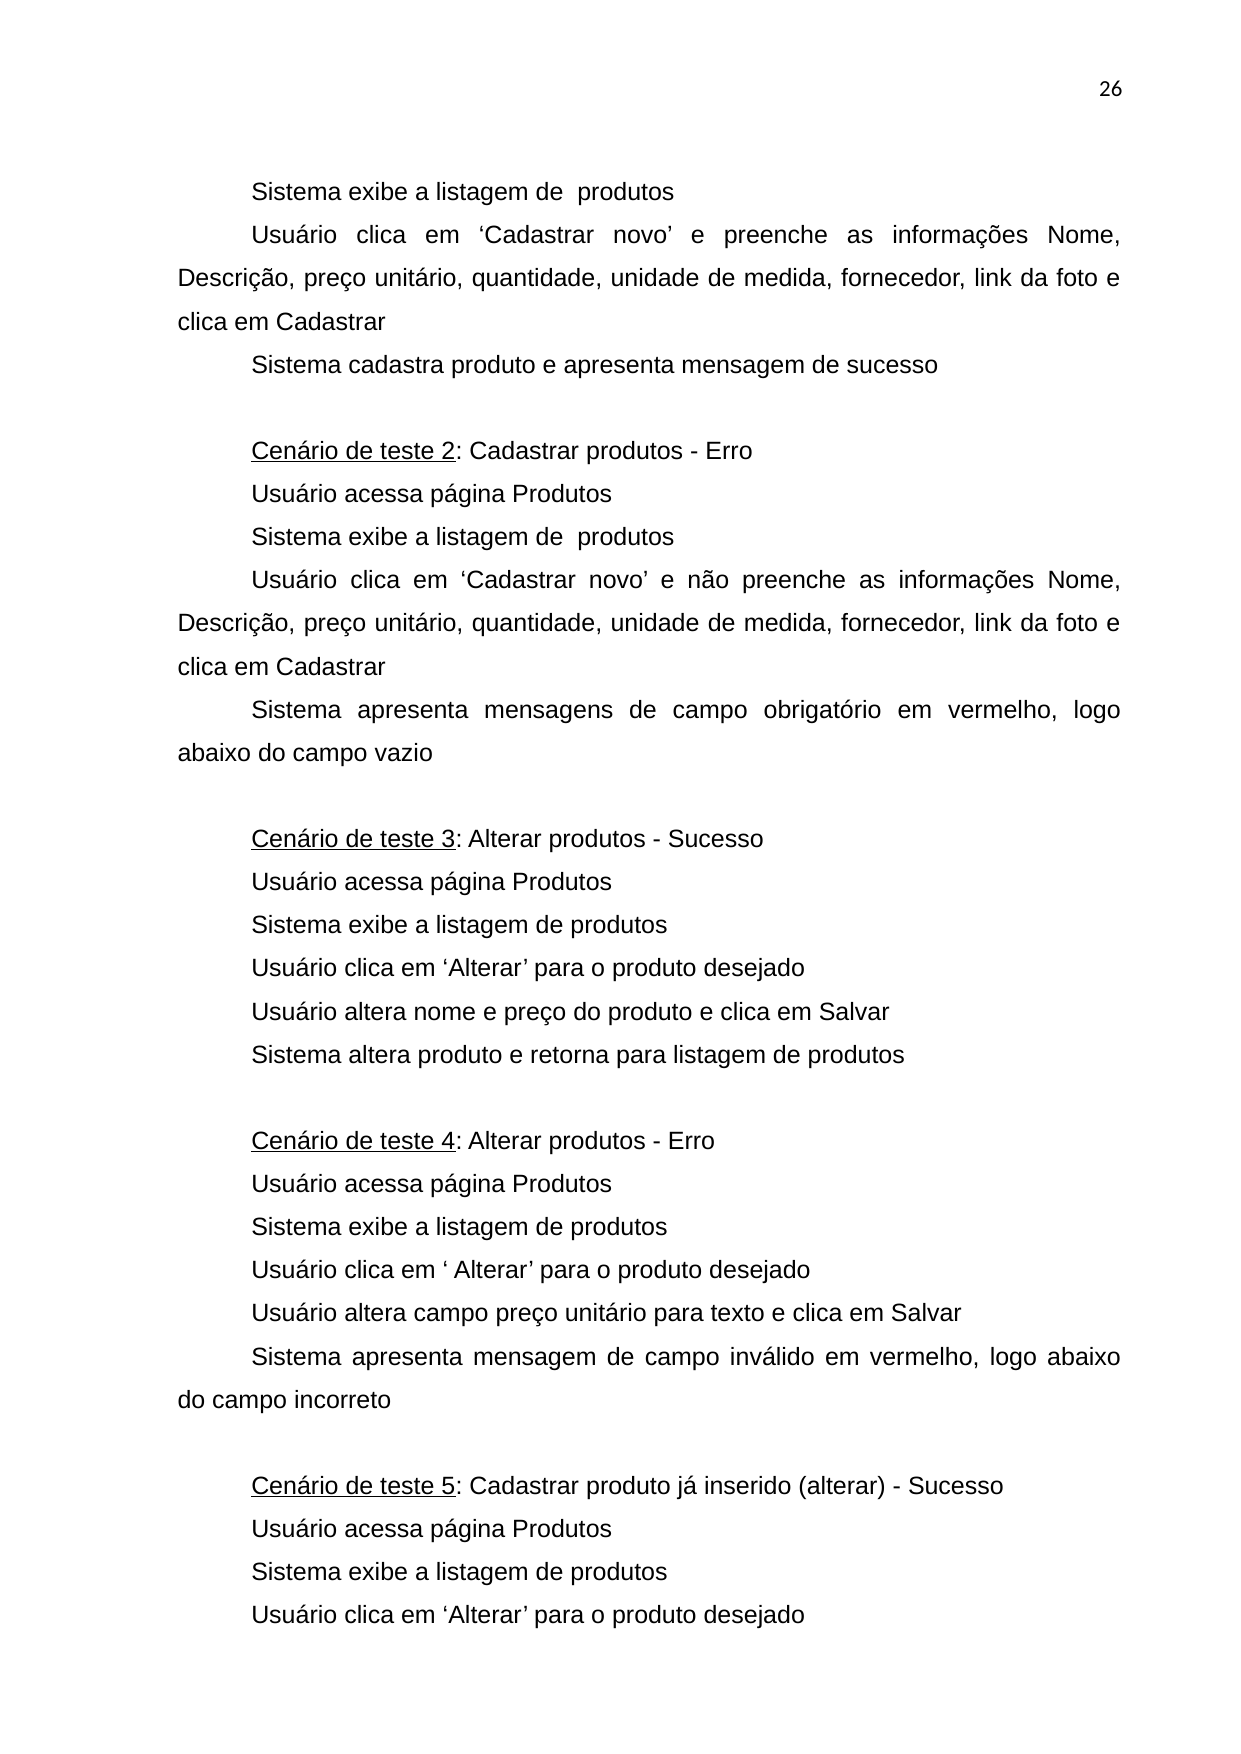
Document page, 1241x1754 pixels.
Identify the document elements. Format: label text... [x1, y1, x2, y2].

text Sistema exibe a listagem de produtos [177, 522, 1122, 551]
text Sistema exibe a listagem de produtos [177, 1557, 1122, 1586]
text Cenário de teste 5: Cadastrar produto já inserido (alterar) - Sucesso [177, 1471, 1122, 1500]
text Sistema exibe a listagem de produtos [177, 910, 1122, 939]
text Usuário clica em ‘Cadastrar novo’ e não preenche as informações Nome, Descrição, preço unitário, quantidade, unidade de medida, fornecedor, link da foto e clica em Cadastrar [177, 565, 1122, 680]
text Usuário clica em ‘Cadastrar novo’ e preenche as informações Nome, Descrição, preço unitário, quantidade, unidade de medida, fornecedor, link da foto e clica em Cadastrar [177, 220, 1122, 335]
text Usuário clica em ‘Alterar’ para o produto desejado [177, 953, 1122, 982]
text Usuário altera nome e preço do produto e clica em Salvar [177, 997, 1122, 1025]
text Cenário de teste 3: Alterar produtos - Sucesso [177, 824, 1122, 853]
text Usuário acessa página Produtos [177, 867, 1122, 896]
text Usuário altera campo preço unitário para texto e clica em Salvar [177, 1298, 1122, 1327]
text Usuário clica em ‘ Alterar’ para o produto desejado [177, 1255, 1122, 1284]
text Usuário acessa página Produtos [177, 1514, 1122, 1543]
text Sistema apresenta mensagens de campo obrigatório em vermelho, logo abaixo do campo vazio [177, 695, 1122, 767]
text Sistema apresenta mensagem de campo inválido em vermelho, logo abaixo do campo incorreto [177, 1342, 1122, 1413]
text Sistema altera produto e retorna para listagem de produtos [177, 1040, 1122, 1068]
text Sistema cadastra produto e apresenta mensagem de sucesso [177, 350, 1122, 378]
text Cenário de teste 2: Cadastrar produtos - Erro [177, 436, 1122, 465]
text Usuário clica em ‘Alterar’ para o produto desejado [177, 1600, 1122, 1629]
text Usuário acessa página Produtos [177, 479, 1122, 508]
text Sistema exibe a listagem de produtos [177, 1212, 1122, 1241]
text Cenário de teste 4: Alterar produtos - Erro [177, 1126, 1122, 1155]
text Sistema exibe a listagem de produtos [177, 177, 1122, 206]
text Usuário acessa página Produtos [177, 1169, 1122, 1198]
